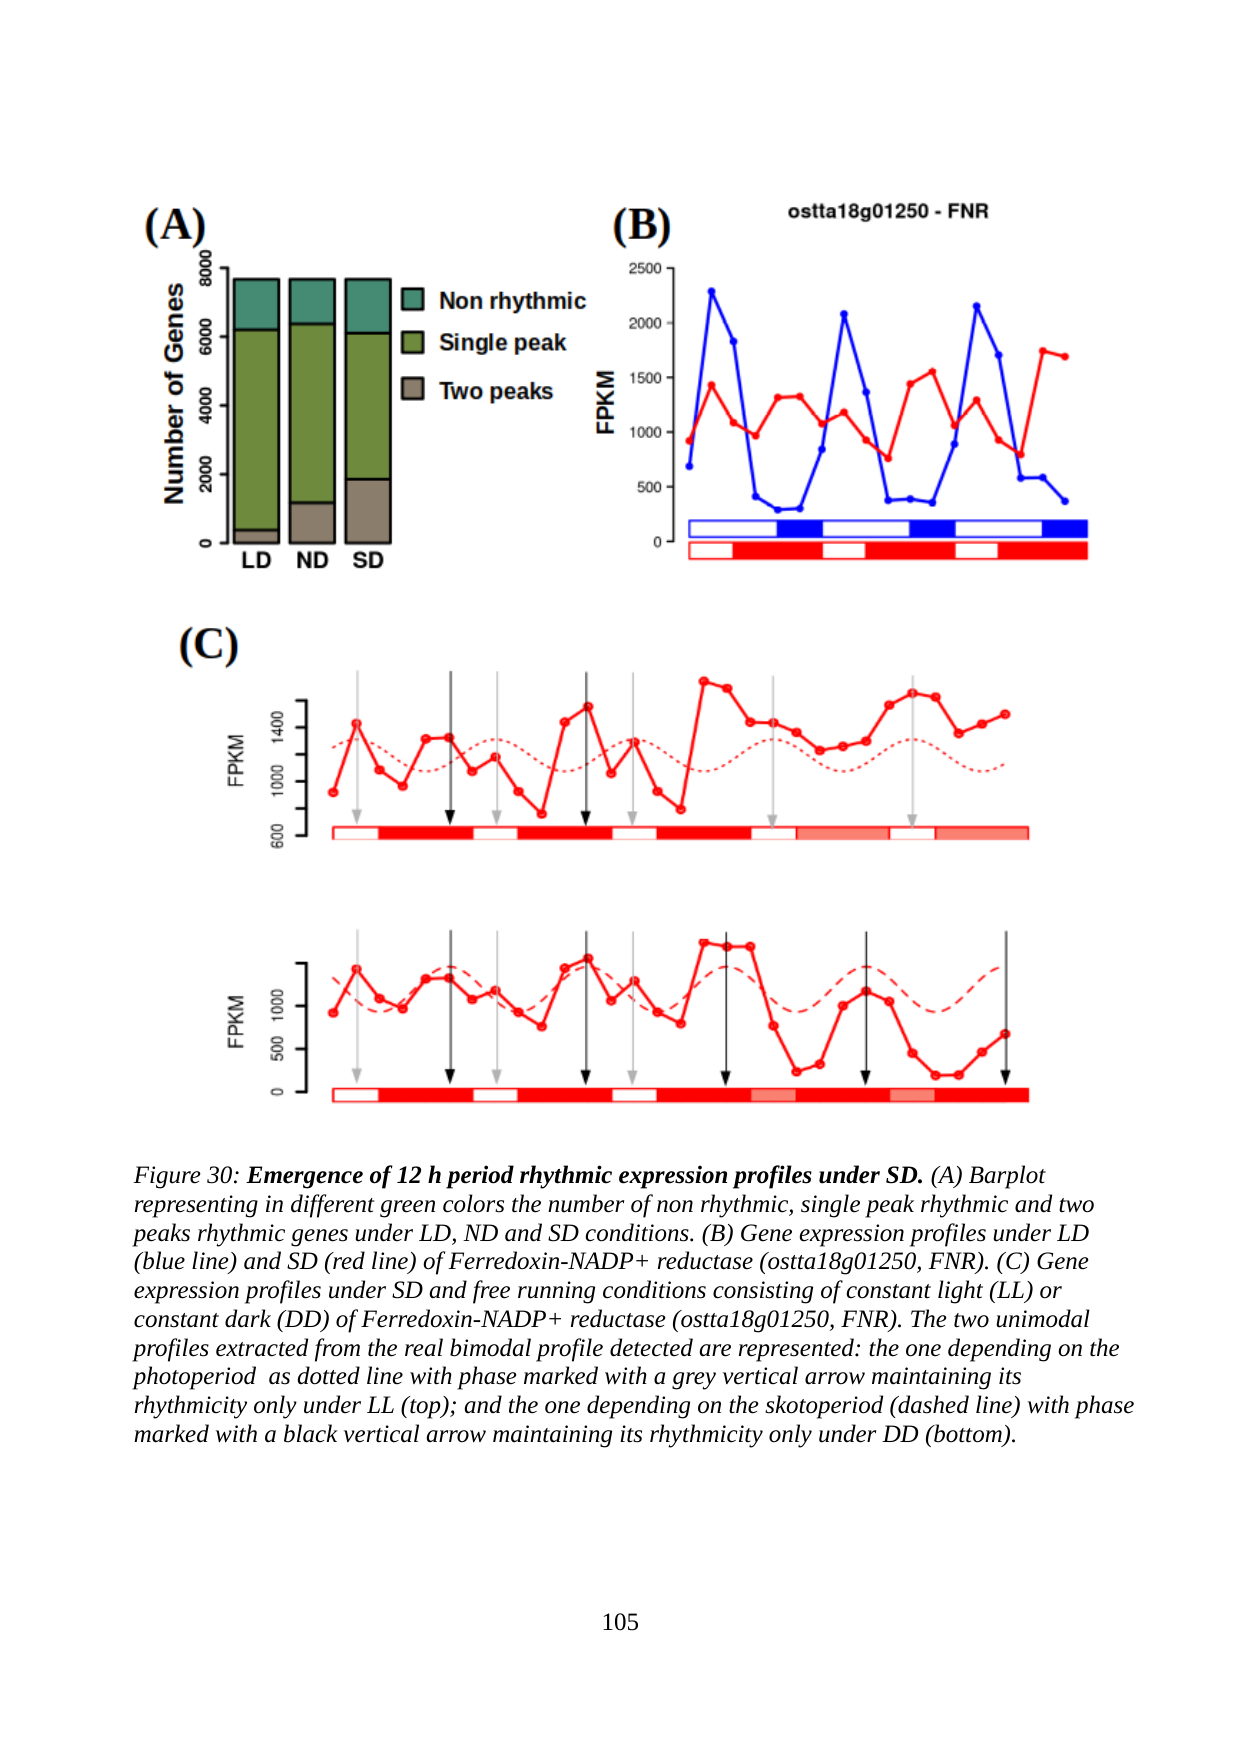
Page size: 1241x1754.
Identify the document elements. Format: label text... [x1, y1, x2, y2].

picture [133, 176, 1138, 1161]
text Figure 30: Emergence of 12 h period rhythmic expression profiles under SD. (A) Barplot representing in different green colors the number of non rhythmic, single peak rhythmic and two peaks rhythmic genes under LD, ND and SD conditions. (B) Gene expression profiles under LD (blue line) and SD (red line) of Ferredoxin-NADP+ reductase (ostta18g01250, FNR). (C) Gene expression profiles under SD and free running conditions consisting of constant light (LL) or constant dark (DD) of Ferredoxin-NADP+ reductase (ostta18g01250, FNR). The two unimodal profiles extracted from the real bimodal profile detected are represented: the one depending on the photoperiod as dotted line with phase marked with a grey vertical arrow maintaining its rhythmicity only under LL (top); and the one depending on the skotoperiod (dashed line) with phase marked with a black vertical arrow maintaining its rhythmicity only under DD (bottom). [134, 1161, 1138, 1448]
